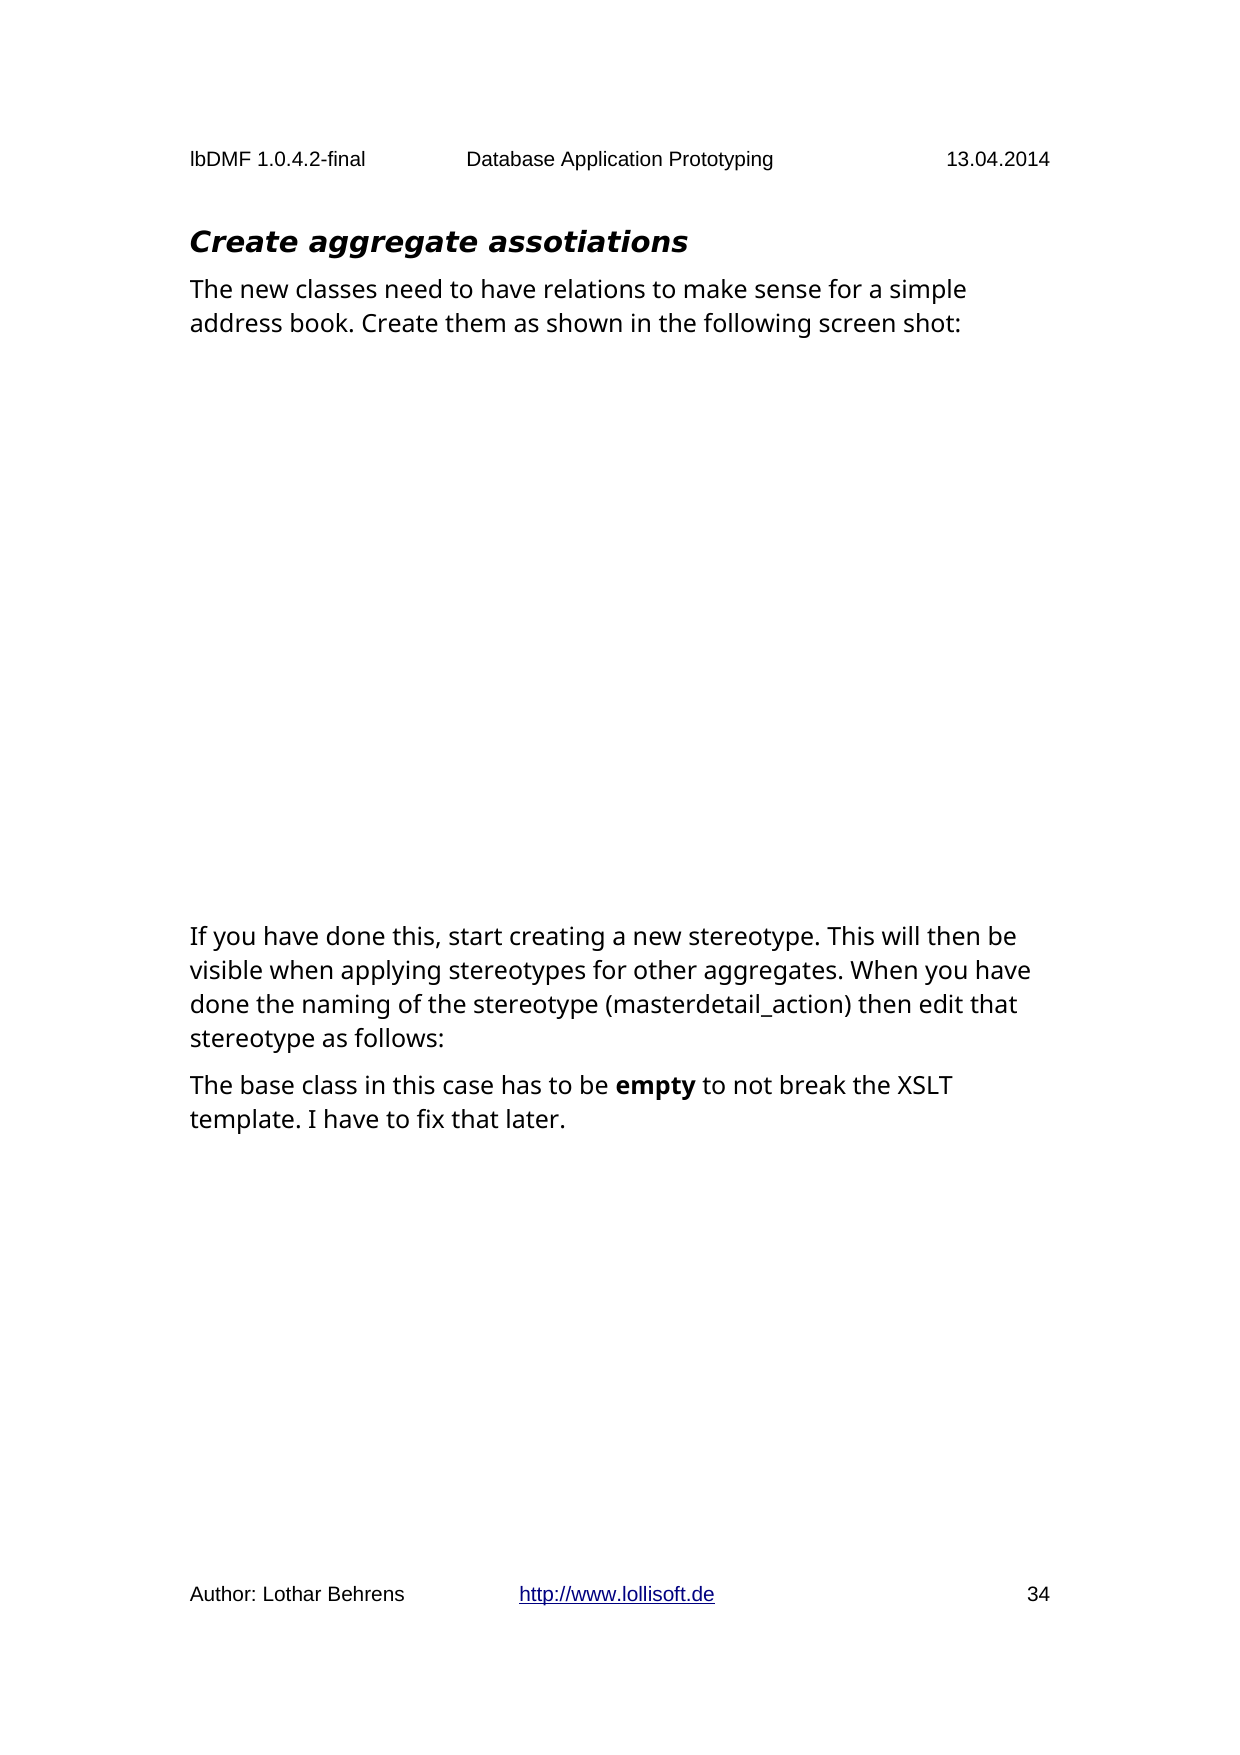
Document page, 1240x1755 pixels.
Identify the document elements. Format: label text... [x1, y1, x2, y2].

subtitle Create aggregate assotiations [189, 226, 1050, 259]
text The new classes need to have relations to make sense for a simple address book. Create them as shown in the following screen shot: [189, 272, 1050, 340]
text The base class in this case has to be empty to not break the XSLT template. I have to fix that later. [189, 1068, 1050, 1136]
text If you have done this, start creating a new stereotype. This will then be visible when applying stereotypes for other aggregates. When you have done the naming of the stereotype (masterdetail_action) then edit that stereotype as follows: [189, 919, 1050, 1055]
